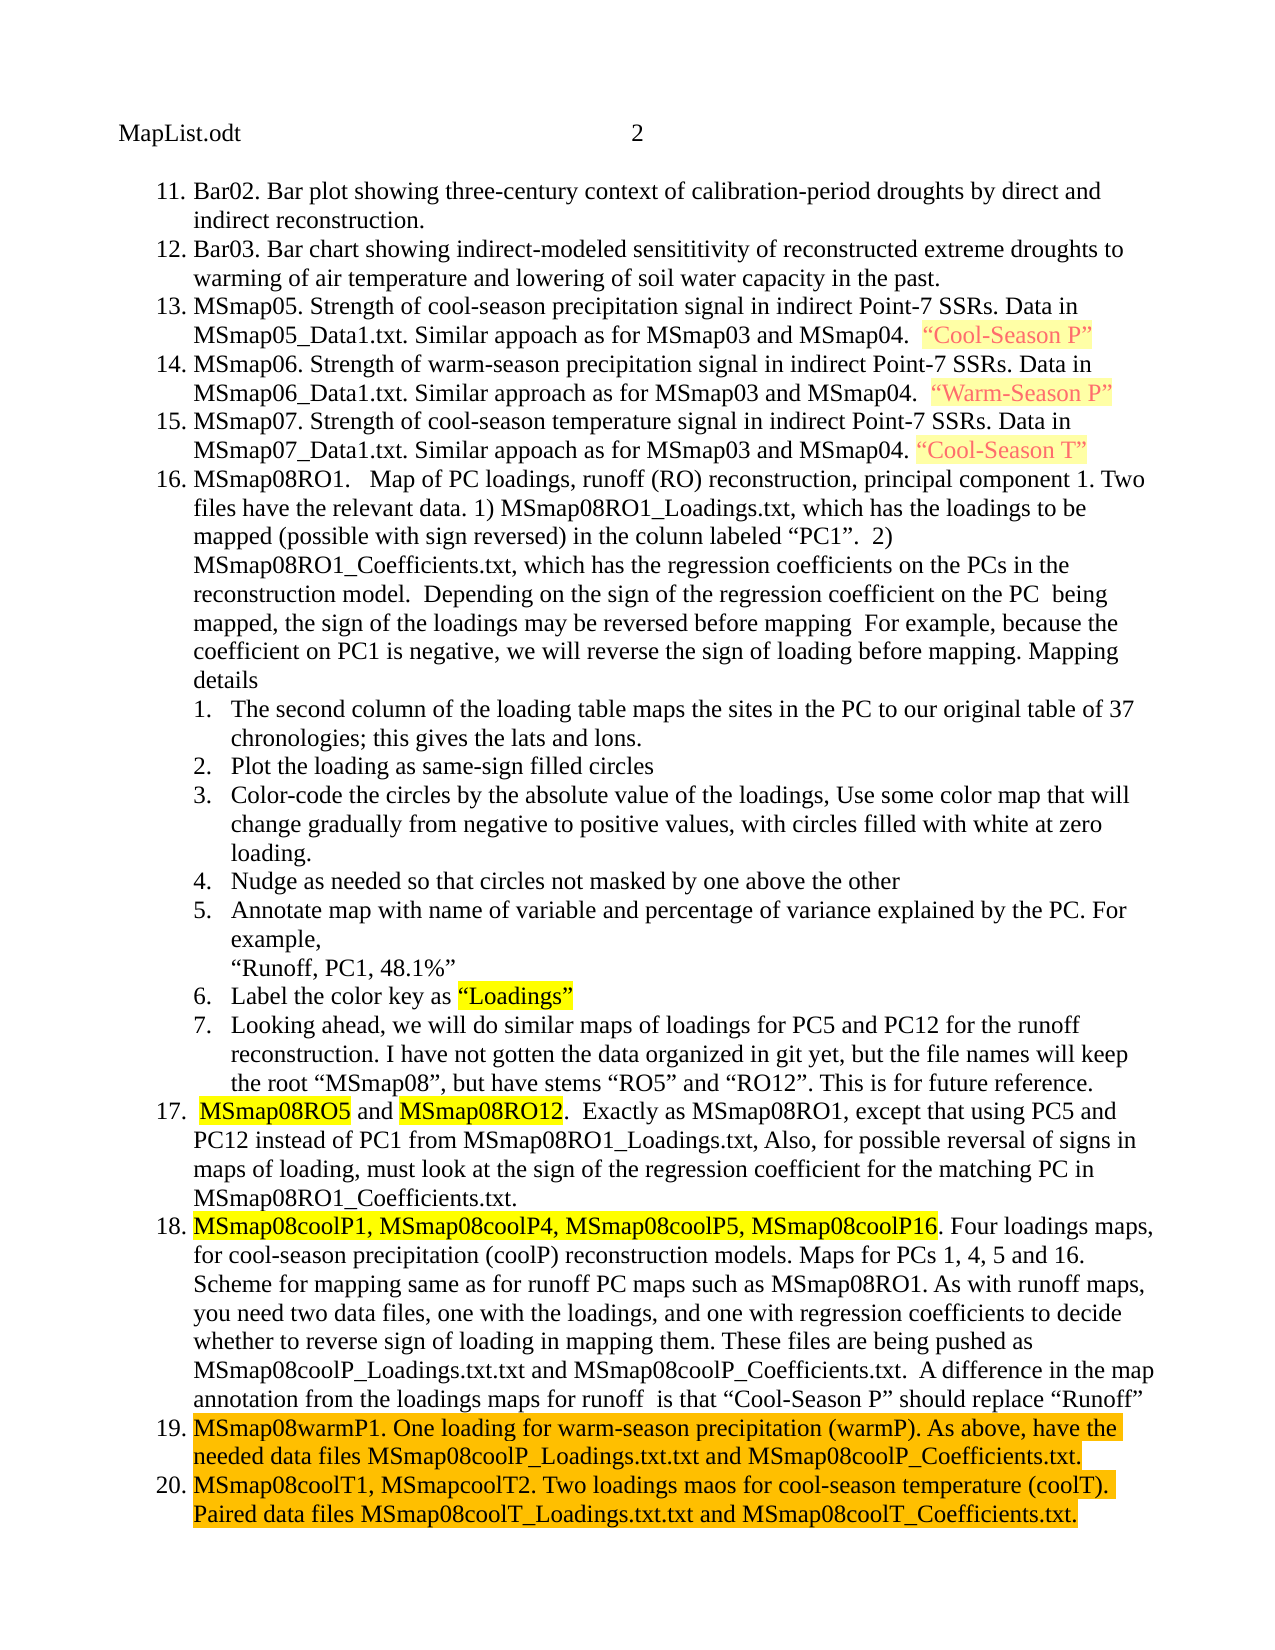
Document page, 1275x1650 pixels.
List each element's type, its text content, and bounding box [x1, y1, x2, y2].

list MSmap08coolT1, MSmapcoolT2. Two loadings maos for cool-season temperature (coolT). Paired data files MSmap08coolT_Loadings.txt.txt and MSmap08coolT_Coefficients.txt. [156, 1470, 1157, 1528]
list MSmap05. Strength of cool-season precipitation signal in indirect Point-7 SSRs. Data in MSmap05_Data1.txt. Similar appoach as for MSmap03 and MSmap04. “Cool-Season P” [156, 291, 1157, 349]
list Color-code the circles by the absolute value of the loadings, Use some color map that will change gradually from negative to positive values, with circles filled with white at zero loading. [193, 780, 1157, 866]
list MSmap07. Strength of cool-season temperature signal in indirect Point-7 SSRs. Data in MSmap07_Data1.txt. Similar appoach as for MSmap03 and MSmap04. “Cool-Season T” [156, 406, 1157, 464]
list MSmap08coolP1, MSmap08coolP4, MSmap08coolP5, MSmap08coolP16. Four loadings maps, for cool-season precipitation (coolP) reconstruction models. Maps for PCs 1, 4, 5 and 16. Scheme for mapping same as for runoff PC maps such as MSmap08RO1. As with runoff maps, you need two data files, one with the loadings, and one with regression coefficients to decide whether to reverse sign of loading in mapping them. These files are being pushed as MSmap08coolP_Loadings.txt.txt and MSmap08coolP_Coefficients.txt. A difference in the map annotation from the loadings maps for runoff is that “Cool-Season P” should replace “Runoff” [156, 1211, 1157, 1413]
list MSmap08RO5 and MSmap08RO12. Exactly as MSmap08RO1, except that using PC5 and PC12 instead of PC1 from MSmap08RO1_Loadings.txt, Also, for possible reversal of signs in maps of loading, must look at the sign of the regression coefficient for the matching PC in MSmap08RO1_Coefficients.txt. [156, 1096, 1157, 1211]
list Nudge as needed so that circles not masked by one above the other [193, 866, 1157, 895]
list Looking ahead, we will do similar maps of loadings for PC5 and PC12 for the runoff reconstruction. I have not gotten the data organized in git yet, but the file names will keep the root “MSmap08”, but have stems “RO5” and “RO12”. This is for future reference. [193, 1010, 1157, 1096]
list Bar03. Bar chart showing indirect-modeled sensititivity of reconstructed extreme droughts to warming of air temperature and lowering of soil water capacity in the past. [156, 234, 1157, 291]
list Plot the loading as same-sign filled circles [193, 751, 1157, 780]
list Label the color key as “Loadings” [193, 981, 1157, 1010]
list MSmap06. Strength of warm-season precipitation signal in indirect Point-7 SSRs. Data in MSmap06_Data1.txt. Similar approach as for MSmap03 and MSmap04. “Warm-Season P” [156, 349, 1157, 406]
list MSmap08warmP1. One loading for warm-season precipitation (warmP). As above, have the needed data files MSmap08coolP_Loadings.txt.txt and MSmap08coolP_Coefficients.txt. [156, 1413, 1157, 1470]
list Annotate map with name of variable and percentage of variance explained by the PC. For example, “Runoff, PC1, 48.1%” [193, 895, 1157, 981]
list The second column of the loading table maps the sites in the PC to our original table of 37 chronologies; this gives the lats and lons. [193, 694, 1157, 751]
list MSmap08RO1. Map of PC loadings, runoff (RO) reconstruction, principal component 1. Two files have the relevant data. 1) MSmap08RO1_Loadings.txt, which has the loadings to be mapped (possible with sign reversed) in the colunn labeled “PC1”. 2) MSmap08RO1_Coefficients.txt, which has the regression coefficients on the PCs in the reconstruction model. Depending on the sign of the regression coefficient on the PC being mapped, the sign of the loadings may be reversed before mapping For example, because the coefficient on PC1 is negative, we will reverse the sign of loading before mapping. Mapping details [156, 464, 1157, 694]
list Bar02. Bar plot showing three-century context of calibration-period droughts by direct and indirect reconstruction. [156, 176, 1157, 234]
